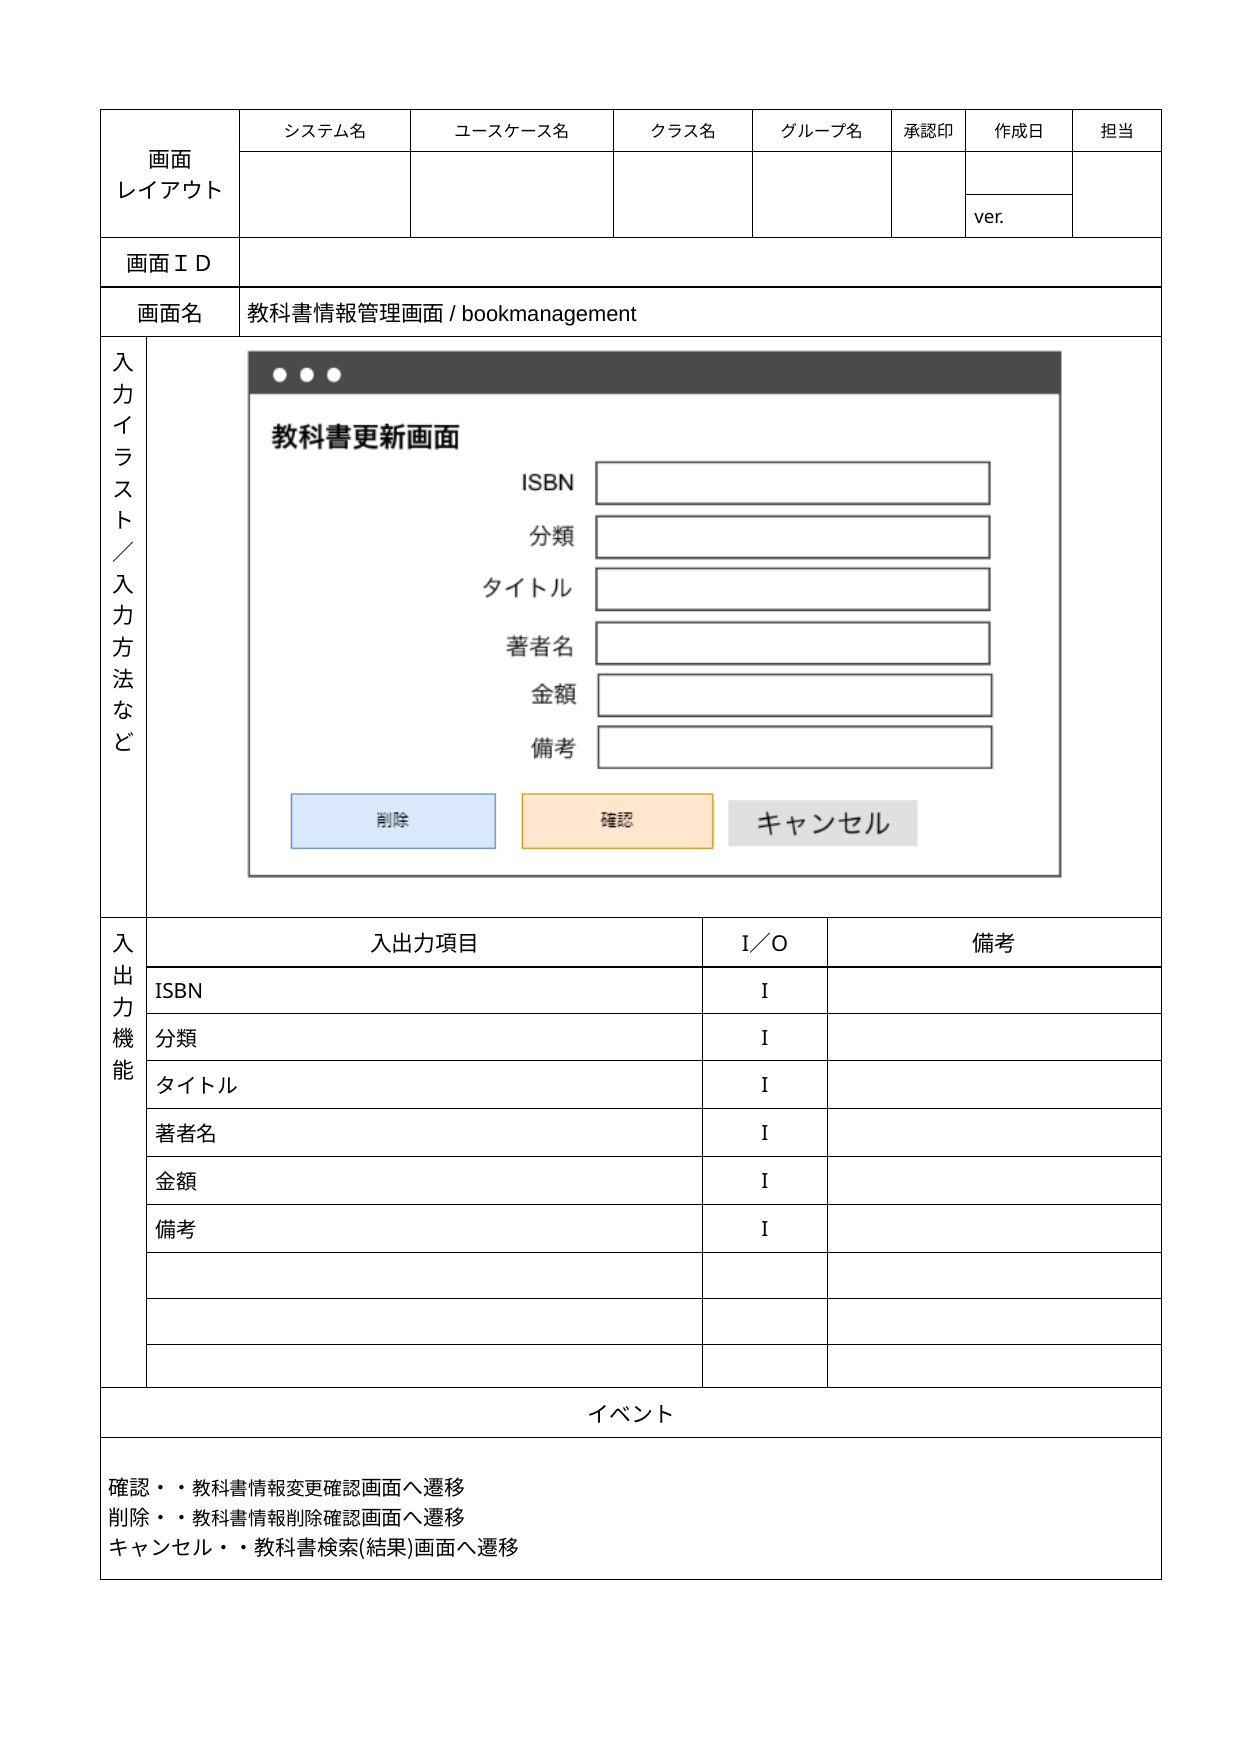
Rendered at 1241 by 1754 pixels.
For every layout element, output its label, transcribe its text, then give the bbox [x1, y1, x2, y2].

table_cell [892, 152, 965, 237]
table_cell 入力イラスト／入力方法など [101, 337, 146, 917]
table_cell 備考 [828, 918, 1161, 966]
table_cell [411, 152, 613, 237]
table_header グループ名 [753, 110, 891, 151]
table_cell [828, 968, 1161, 1012]
table_cell イベント [101, 1388, 1161, 1437]
table_header 作成日 [966, 110, 1072, 151]
table_cell [966, 152, 1072, 194]
table_cell タイトル [147, 1061, 702, 1108]
table_cell I [703, 968, 827, 1012]
table_cell I [703, 1014, 827, 1060]
table_cell [828, 1345, 1161, 1387]
table_cell 入出力機能 [101, 918, 146, 1387]
table_cell 教科書情報管理画面 / bookmanagement [240, 288, 1161, 336]
table_cell [1073, 152, 1161, 237]
table_cell 画面名 [101, 288, 239, 336]
table_cell 画面ＩＤ [101, 238, 239, 286]
table_cell [240, 152, 410, 237]
table_cell [614, 152, 752, 237]
picture [242, 345, 1067, 890]
table_header システム名 [240, 110, 410, 151]
table_cell [147, 1253, 702, 1298]
table_cell [703, 1299, 827, 1344]
table_cell [828, 1205, 1161, 1252]
table_cell [703, 1253, 827, 1298]
table_header クラス名 [614, 110, 752, 151]
table_cell [147, 337, 1161, 917]
table_cell 著者名 [147, 1109, 702, 1156]
table_cell I [703, 1109, 827, 1156]
table_cell [828, 1253, 1161, 1298]
table_header 画面 レイアウト [101, 110, 239, 237]
table_header 承認印 [892, 110, 965, 151]
table_cell [828, 1109, 1161, 1156]
table_cell I [703, 1061, 827, 1108]
table_cell [828, 1061, 1161, 1108]
table_cell 金額 [147, 1157, 702, 1204]
table_cell 入出力項目 [147, 918, 702, 966]
table_cell [828, 1014, 1161, 1060]
table_cell [828, 1157, 1161, 1204]
table_cell [240, 238, 1161, 286]
table_header 担当 [1073, 110, 1161, 151]
table_cell ver. [966, 195, 1072, 237]
table_cell I [703, 1157, 827, 1204]
table_cell [828, 1299, 1161, 1344]
table_cell 確認・・教科書情報変更確認画面へ遷移 削除・・教科書情報削除確認画面へ遷移 キャンセル・・教科書検索(結果)画面へ遷移 [101, 1438, 1161, 1579]
table_cell [753, 152, 891, 237]
table_cell [703, 1345, 827, 1387]
table_header ユースケース名 [411, 110, 613, 151]
table_cell [147, 1299, 702, 1344]
table_cell [147, 1345, 702, 1387]
table_cell 分類 [147, 1014, 702, 1060]
table_cell I／O [703, 918, 827, 966]
table_cell 備考 [147, 1205, 702, 1252]
table_cell ISBN [147, 968, 702, 1012]
table_cell I [703, 1205, 827, 1252]
